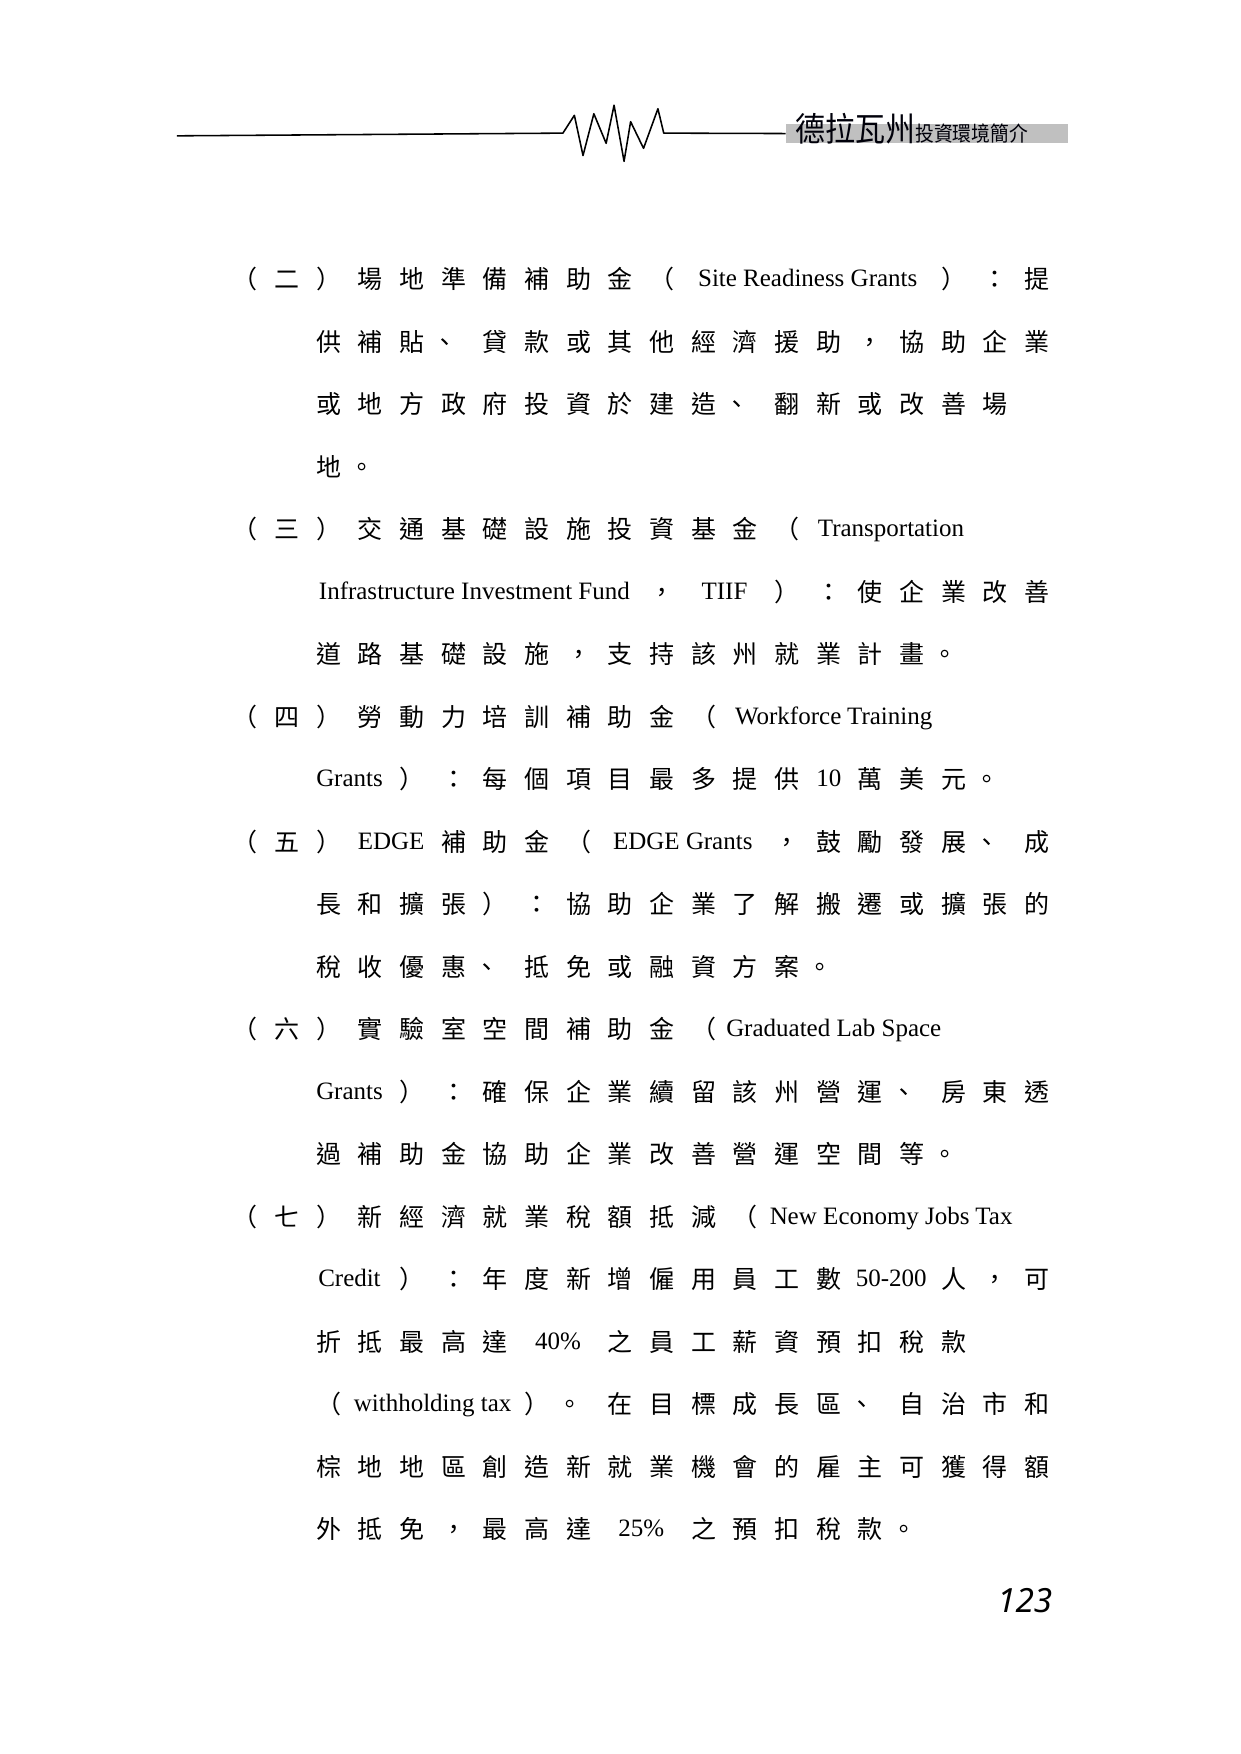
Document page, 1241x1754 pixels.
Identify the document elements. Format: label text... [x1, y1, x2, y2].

text （四）勞動力培訓補助金（Workforce Training Grants）：每個項目最多提供10萬美元。 [207, 674, 1058, 799]
text （六）實驗室空間補助金（Graduated Lab Space Grants）：確保企業續留該州營運、房東透過補助金協助企業改善營運空間等。 [207, 986, 1058, 1174]
text （五）EDGE補助金（EDGE Grants，鼓勵發展、成長和擴張）：協助企業了解搬遷或擴張的稅收優惠、抵免或融資方案。 [207, 799, 1058, 986]
text （三）交通基礎設施投資基金（Transportation Infrastructure Investment Fund，TIIF）：使企業改善道路基礎設施，支持該州就業計畫。 [207, 486, 1058, 674]
text （七）新經濟就業稅額抵減（New Economy Jobs Tax Credit）：年度新增僱用員工數50-200人，可折抵最高達40%之員工薪資預扣稅款（withholding tax）。在目標成長區、自治市和棕地地區創造新就業機會的雇主可獲得額外抵免，最高達25%之預扣稅款。 [207, 1174, 1058, 1549]
text （二）場地準備補助金（Site Readiness Grants）：提供補貼、貸款或其他經濟援助，協助企業或地方政府投資於建造、翻新或改善場地。 [207, 236, 1058, 486]
